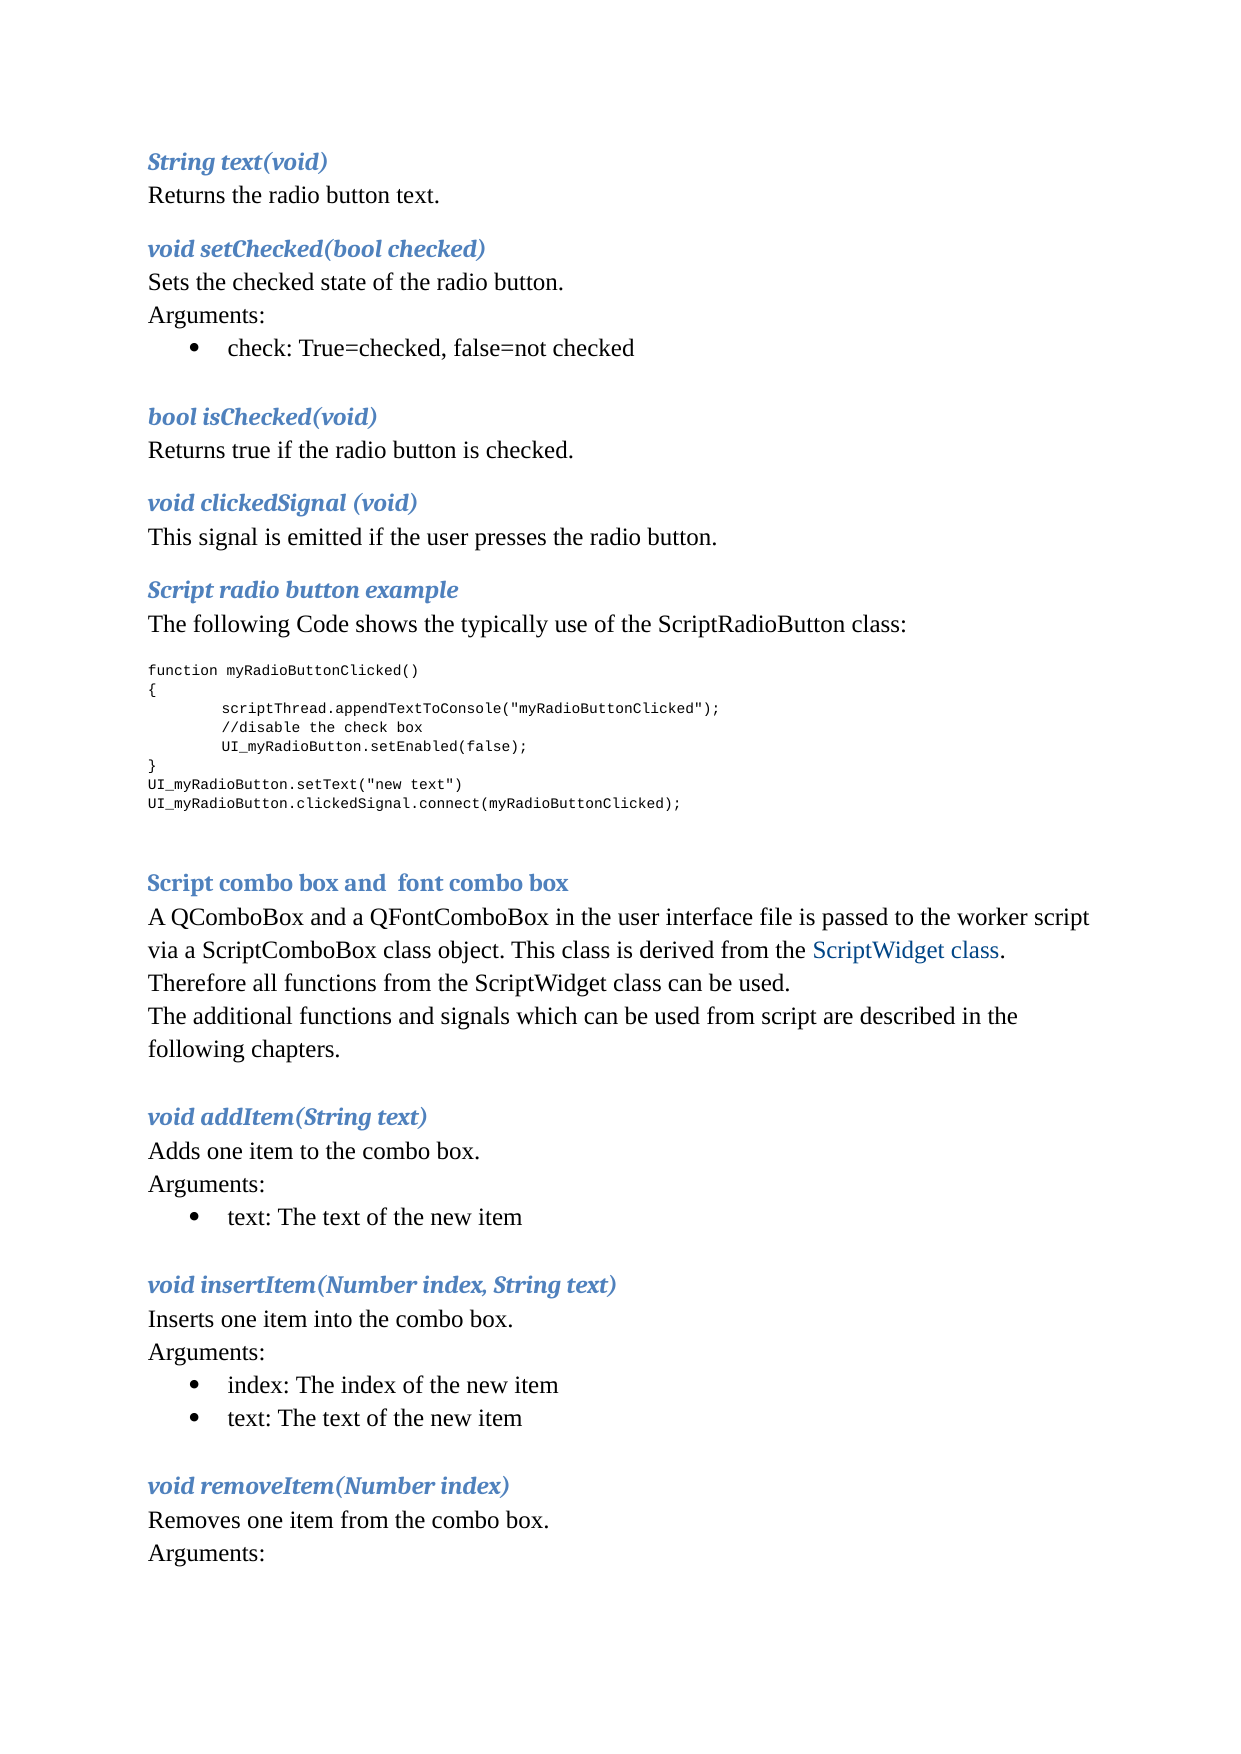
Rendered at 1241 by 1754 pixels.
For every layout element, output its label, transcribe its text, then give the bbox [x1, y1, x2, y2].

subtitle bool isChecked(void) [148, 402, 1093, 431]
text Inserts one item into the combo box. [148, 1304, 1093, 1332]
text This signal is emitted if the user presses the radio button. [148, 522, 1093, 551]
list check: True=checked, false=not checked [190, 333, 1093, 362]
text scriptThread.appendTextToConsole("myRadioButtonClicked"); [148, 701, 1093, 718]
text Arguments: [148, 1337, 1093, 1366]
text //disable the check box [148, 720, 1093, 737]
text The additional functions and signals which can be used from script are described in the following chapters. [148, 1001, 1093, 1062]
text UI_myRadioButton.clickedSignal.connect(myRadioButtonClicked); [148, 796, 1093, 812]
text Sets the checked state of the radio button. [148, 267, 1093, 296]
text Arguments: [148, 301, 1093, 329]
text Adds one item to the combo box. [148, 1136, 1093, 1164]
text function myRadioButtonClicked() [148, 663, 1093, 680]
list index: The index of the new item [190, 1370, 1093, 1398]
text UI_myRadioButton.setEnabled(false); [148, 739, 1093, 756]
text Removes one item from the combo box. [148, 1505, 1093, 1533]
subtitle void removeItem(Number index) [148, 1472, 1093, 1501]
text UI_myRadioButton.setText("new text") [148, 777, 1093, 793]
text A QComboBox and a QFontComboBox in the user interface file is passed to the worker script via a ScriptComboBox class object. This class is derived from the ScriptWidget class. Therefore all functions from the ScriptWidget class can be used. [148, 902, 1093, 996]
subtitle Script combo box and font combo box [148, 869, 1093, 897]
subtitle void insertItem(Number index, String text) [148, 1271, 1093, 1299]
list text: The text of the new item [190, 1202, 1093, 1231]
text Arguments: [148, 1538, 1093, 1567]
text The following Code shows the typically use of the ScriptRadioButton class: [148, 609, 1093, 638]
subtitle void setChecked(bool checked) [148, 234, 1093, 263]
text } [148, 758, 1093, 774]
text Returns the radio button text. [148, 181, 1093, 209]
subtitle void addItem(String text) [148, 1103, 1093, 1131]
text { [148, 682, 1093, 699]
text Returns true if the radio button is checked. [148, 436, 1093, 464]
subtitle String text(void) [148, 148, 1093, 176]
subtitle Script radio button example [148, 576, 1093, 605]
list text: The text of the new item [190, 1403, 1093, 1432]
text Arguments: [148, 1169, 1093, 1197]
subtitle void clickedSignal (void) [148, 489, 1093, 518]
